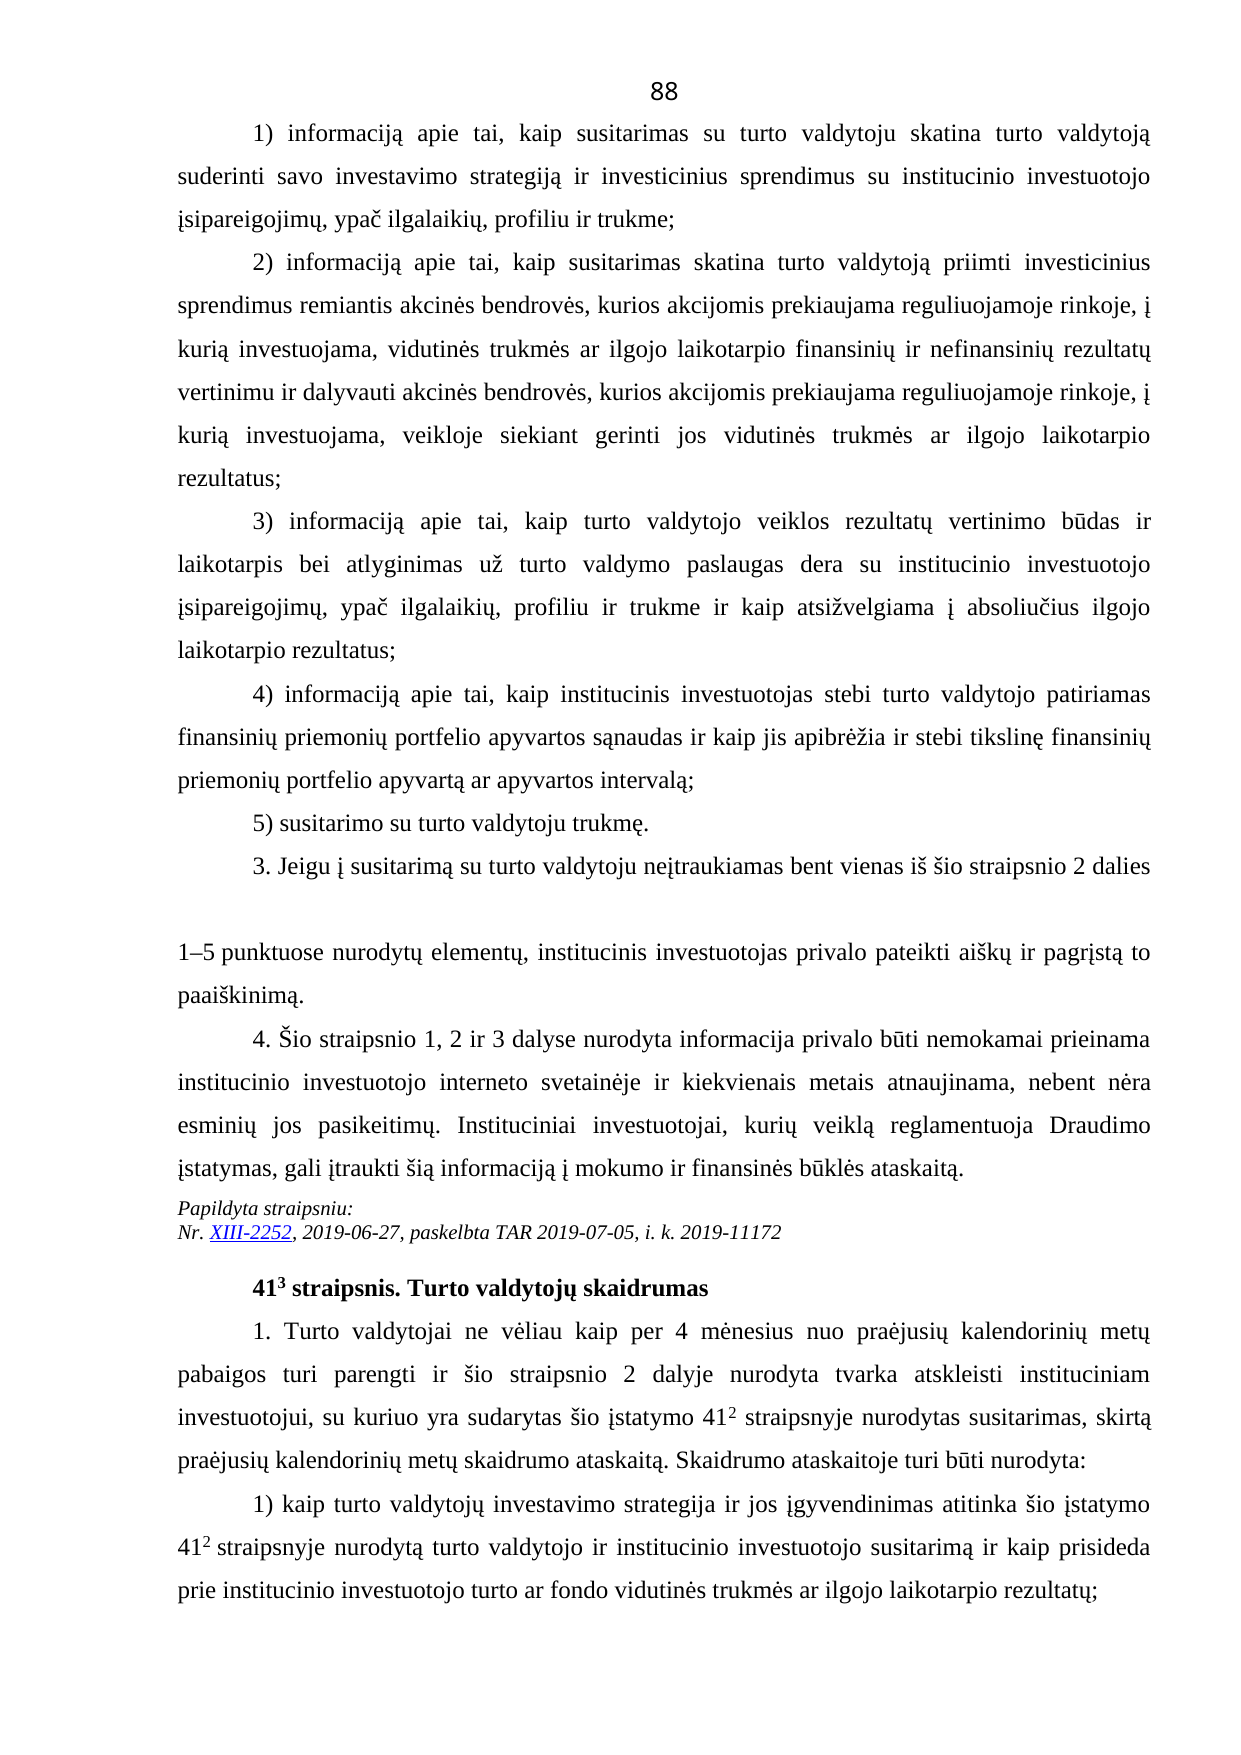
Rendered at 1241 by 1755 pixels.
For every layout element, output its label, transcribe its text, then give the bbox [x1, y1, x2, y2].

text 5) susitarimo su turto valdytoju trukmę. [177, 808, 1152, 837]
text 1. Turto valdytojai ne vėliau kaip per 4 mėnesius nuo praėjusių kalendorinių metų pabaigos turi parengti ir šio straipsnio 2 dalyje nurodyta tvarka atskleisti instituciniam investuotojui, su kuriuo yra sudarytas šio įstatymo 412 straipsnyje nurodytas susitarimas, skirtą praėjusių kalendorinių metų skaidrumo ataskaitą. Skaidrumo ataskaitoje turi būti nurodyta: [177, 1316, 1152, 1474]
text 4. Šio straipsnio 1, 2 ir 3 dalyse nurodyta informacija privalo būti nemokamai prieinama institucinio investuotojo interneto svetainėje ir kiekvienais metais atnaujinama, nebent nėra esminių jos pasikeitimų. Instituciniai investuotojai, kurių veiklą reglamentuoja Draudimo įstatymas, gali įtraukti šią informaciją į mokumo ir finansinės būklės ataskaitą. [177, 1024, 1152, 1182]
text 3. Jeigu į susitarimą su turto valdytoju neįtraukiamas bent vienas iš šio straipsnio 2 dalies 1–5 punktuose nurodytų elementų, institucinis investuotojas privalo pateikti aiškų ir pagrįstą to paaiškinimą. [177, 851, 1152, 1009]
text Papildyta straipsniu: [177, 1196, 1152, 1220]
text 4) informaciją apie tai, kaip institucinis investuotojas stebi turto valdytojo patiriamas finansinių priemonių portfelio apyvartos sąnaudas ir kaip jis apibrėžia ir stebi tikslinę finansinių priemonių portfelio apyvartą ar apyvartos intervalą; [177, 679, 1152, 794]
text 1) informaciją apie tai, kaip susitarimas su turto valdytoju skatina turto valdytoją suderinti savo investavimo strategiją ir investicinius sprendimus su institucinio investuotojo įsipareigojimų, ypač ilgalaikių, profiliu ir trukme; [177, 118, 1152, 233]
text 1) kaip turto valdytojų investavimo strategija ir jos įgyvendinimas atitinka šio įstatymo 412 straipsnyje nurodytą turto valdytojo ir institucinio investuotojo susitarimą ir kaip prisideda prie institucinio investuotojo turto ar fondo vidutinės trukmės ar ilgojo laikotarpio rezultatų; [177, 1489, 1152, 1604]
text Nr. XIII-2252, 2019-06-27, paskelbta TAR 2019-07-05, i. k. 2019-11172 [177, 1220, 1152, 1244]
text 3) informaciją apie tai, kaip turto valdytojo veiklos rezultatų vertinimo būdas ir laikotarpis bei atlyginimas už turto valdymo paslaugas dera su institucinio investuotojo įsipareigojimų, ypač ilgalaikių, profiliu ir trukme ir kaip atsižvelgiama į absoliučius ilgojo laikotarpio rezultatus; [177, 506, 1152, 664]
text 413 straipsnis. Turto valdytojų skaidrumas [177, 1273, 1152, 1302]
text 2) informaciją apie tai, kaip susitarimas skatina turto valdytoją priimti investicinius sprendimus remiantis akcinės bendrovės, kurios akcijomis prekiaujama reguliuojamoje rinkoje, į kurią investuojama, vidutinės trukmės ar ilgojo laikotarpio finansinių ir nefinansinių rezultatų vertinimu ir dalyvauti akcinės bendrovės, kurios akcijomis prekiaujama reguliuojamoje rinkoje, į kurią investuojama, veikloje siekiant gerinti jos vidutinės trukmės ar ilgojo laikotarpio rezultatus; [177, 247, 1152, 492]
